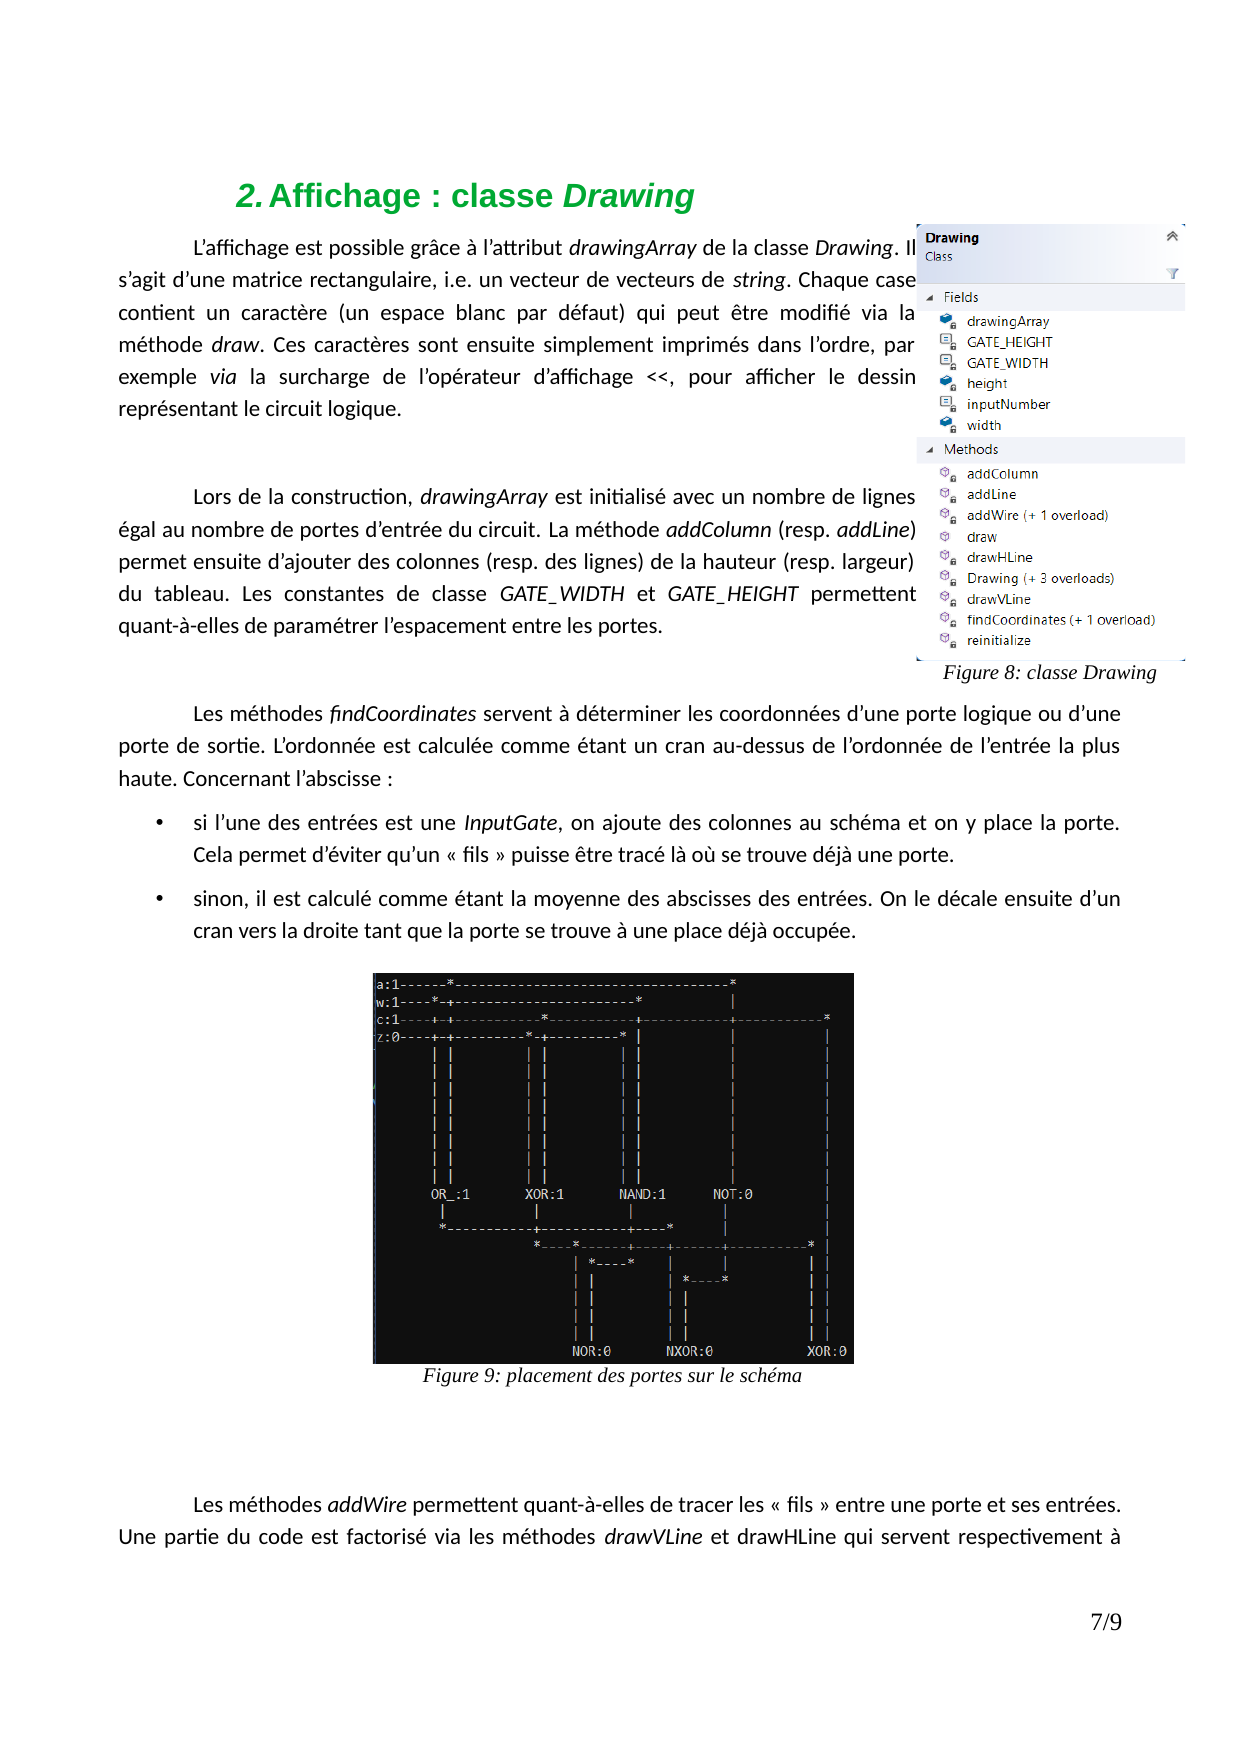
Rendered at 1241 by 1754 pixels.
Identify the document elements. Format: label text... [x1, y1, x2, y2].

picture [916, 224, 1185, 661]
text Les méthodes findCoordinates servent à déterminer les coordonnées d’une porte logique ou d’une porte de sortie. L’ordonnée est calculée comme étant un cran au-dessus de l’ordonnée de l’entrée la plus haute. Concernant l’abscisse : [118, 699, 1122, 792]
list sinon, il est calculé comme étant la moyenne des abscisses des entrées. On le décale ensuite d’un cran vers la droite tant que la porte se trouve à une place déjà occupée. [156, 884, 1122, 944]
picture [372, 973, 854, 1364]
subtitle Affichage : classe Drawing [236, 176, 1185, 224]
list si l’une des entrées est une InputGate, on ajoute des colonnes au schéma et on y place la porte. Cela permet d’éviter qu’un « fils » puisse être tracé là où se trouve déjà une porte. [156, 808, 1122, 868]
text Lors de la construction, drawingArray est initialisé avec un nombre de lignes égal au nombre de portes d’entrée du circuit. La méthode addColumn (resp. addLine) permet ensuite d’ajouter des colonnes (resp. des lignes) de la hauteur (resp. largeur) du tableau. Les constantes de classe GATE_WIDTH et GATE_HEIGHT permettent quant-à-elles de paramétrer l’espacement entre les portes. [118, 482, 916, 639]
text Figure 9: placement des portes sur le schéma [373, 1364, 854, 1387]
text L’affichage est possible grâce à l’attribut drawingArray de la classe Drawing. Il s’agit d’une matrice rectangulaire, i.e. un vecteur de vecteurs de string. Chaque case contient un caractère (un espace blanc par défaut) qui peut être modifié via la méthode draw. Ces caractères sont ensuite simplement imprimés dans l’ordre, par exemple via la surcharge de l’opérateur d’affichage <<, pour afficher le dessin représentant le circuit logique. [118, 233, 916, 422]
text Figure 8: classe Drawing [917, 661, 1185, 684]
text Les méthodes addWire permettent quant-à-elles de tracer les « fils » entre une porte et ses entrées. Une partie du code est factorisé via les méthodes drawVLine et drawHLine qui servent respectivement à [118, 1490, 1122, 1550]
